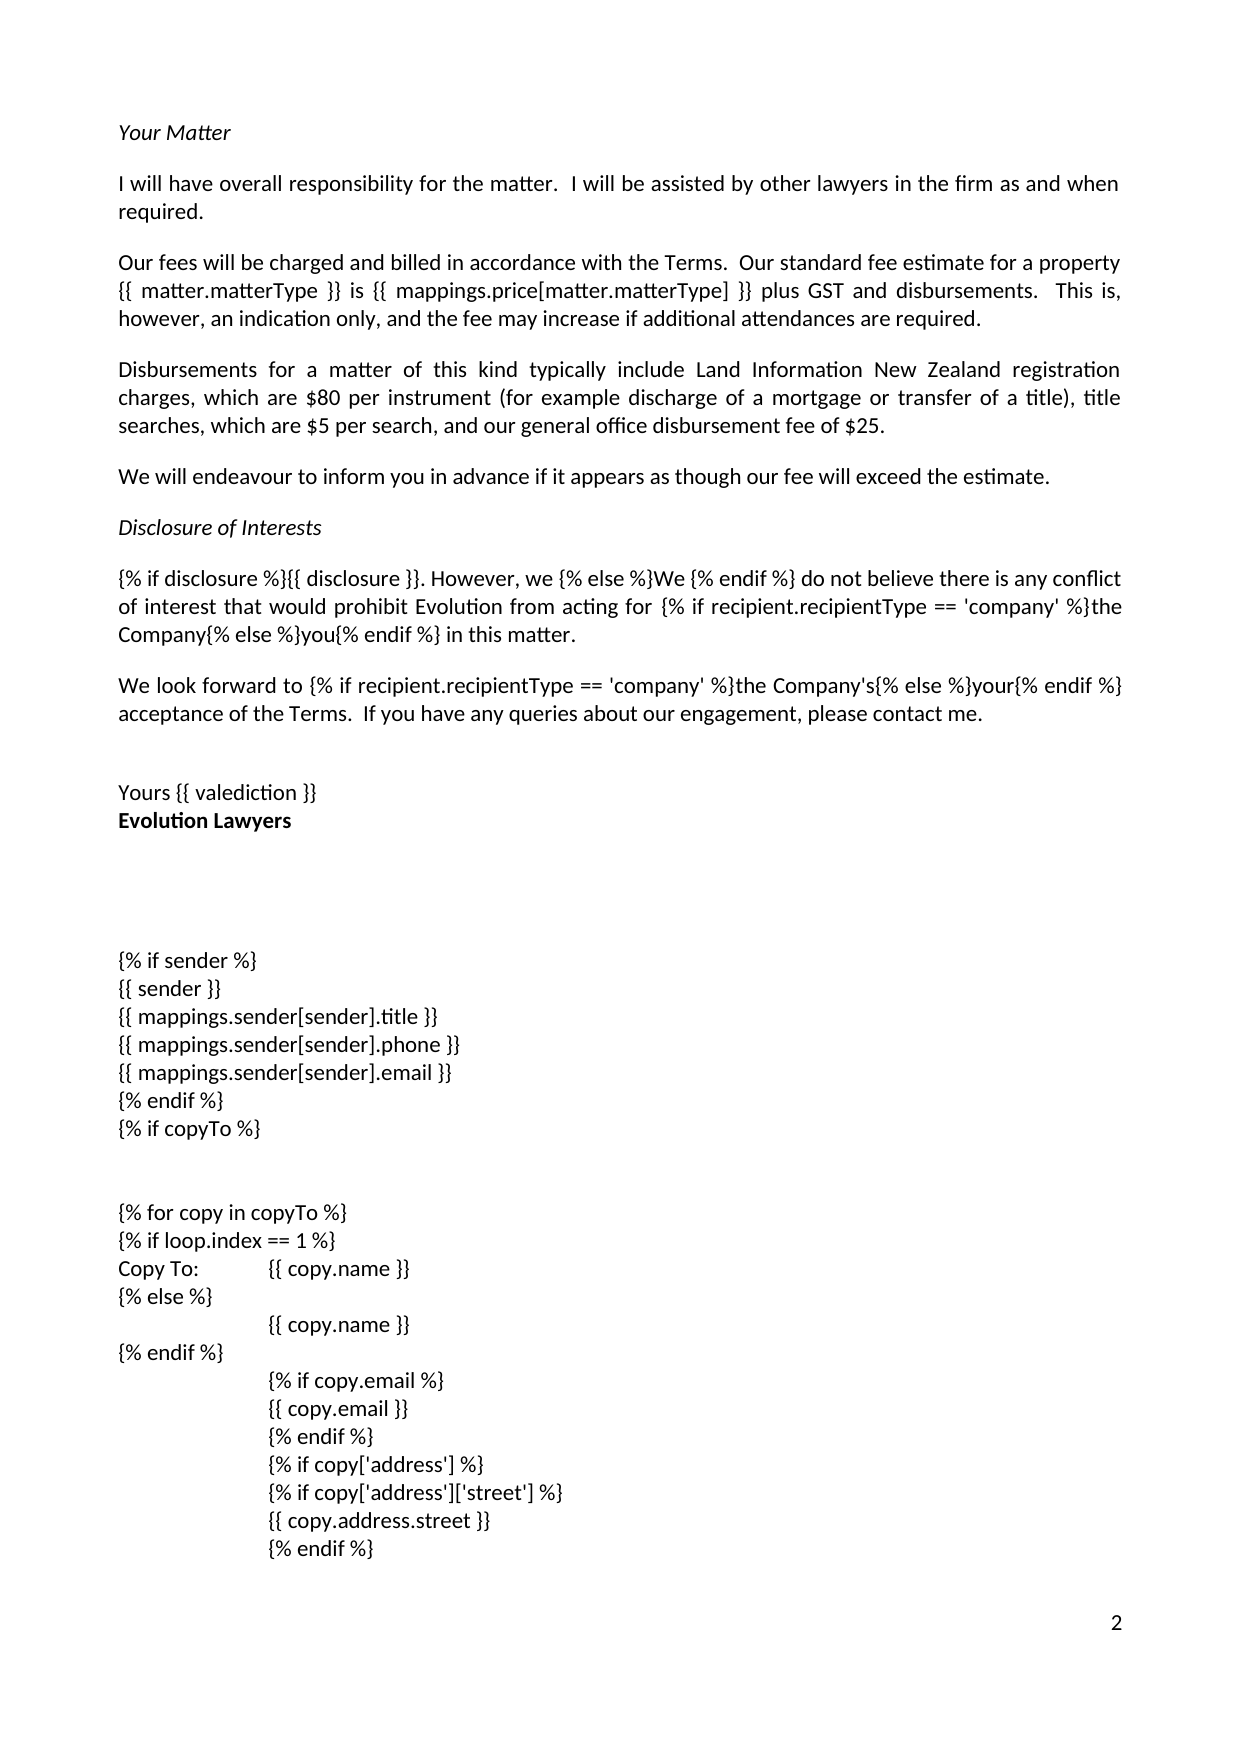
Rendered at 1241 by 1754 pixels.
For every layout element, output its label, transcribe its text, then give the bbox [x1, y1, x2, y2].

text I will have overall responsibility for the matter. I will be assisted by other lawyers in the firm as and when required. [118, 169, 1122, 225]
text {% for copy in copyTo %} [118, 1198, 1122, 1226]
text {{ copy.name }} [118, 1310, 1122, 1338]
subtitle Disclosure of Interests [118, 513, 1122, 541]
table_header Yours {{ valediction }} Evolution Lawyers {% if sender %} {{ sender }} {{ mappings.sender[sender].title }} {{ mappings.sender[sender].phone }} {{ mappings.sender[sender].email }} {% endif %} [118, 778, 1122, 1114]
text {% if copyTo %} [118, 1114, 1122, 1142]
text {{ copy.address.street }} [118, 1506, 1122, 1534]
text Disbursements for a matter of this kind typically include Land Information New Zealand registration charges, which are $80 per instrument (for example discharge of a mortgage or transfer of a title), title searches, which are $5 per search, and our general office disbursement fee of $25. [118, 355, 1122, 439]
text We look forward to {% if recipient.recipientType == 'company' %}the Company's{% else %}your{% endif %} acceptance of the Terms. If you have any queries about our engagement, please contact me. [118, 671, 1122, 727]
subtitle Your Matter [118, 118, 1122, 146]
text Copy To: {{ copy.name }} [118, 1254, 1122, 1282]
text {% if loop.index == 1 %} [118, 1226, 1122, 1254]
text Our fees will be charged and billed in accordance with the Terms. Our standard fee estimate for a property {{ matter.matterType }} is {{ mappings.price[matter.matterType] }} plus GST and disbursements. This is, however, an indication only, and the fee may increase if additional attendances are required. [118, 248, 1122, 332]
text {% else %} [118, 1282, 1122, 1310]
text {% endif %} [118, 1338, 1122, 1366]
text {% if disclosure %}{{ disclosure }}. However, we {% else %}We {% endif %} do not believe there is any conflict of interest that would prohibit Evolution from acting for {% if recipient.recipientType == 'company' %}the Company{% else %}you{% endif %} in this matter. [118, 564, 1122, 648]
text {% if copy['address'] %} [118, 1450, 1122, 1478]
text {{ copy.email }} [118, 1394, 1122, 1422]
text We will endeavour to inform you in advance if it appears as though our fee will exceed the estimate. [118, 462, 1122, 490]
text {% endif %} [118, 1534, 1122, 1562]
text {% if copy.email %} [118, 1366, 1122, 1394]
text {% endif %} [118, 1422, 1122, 1450]
text {% if copy['address']['street'] %} [118, 1478, 1122, 1506]
